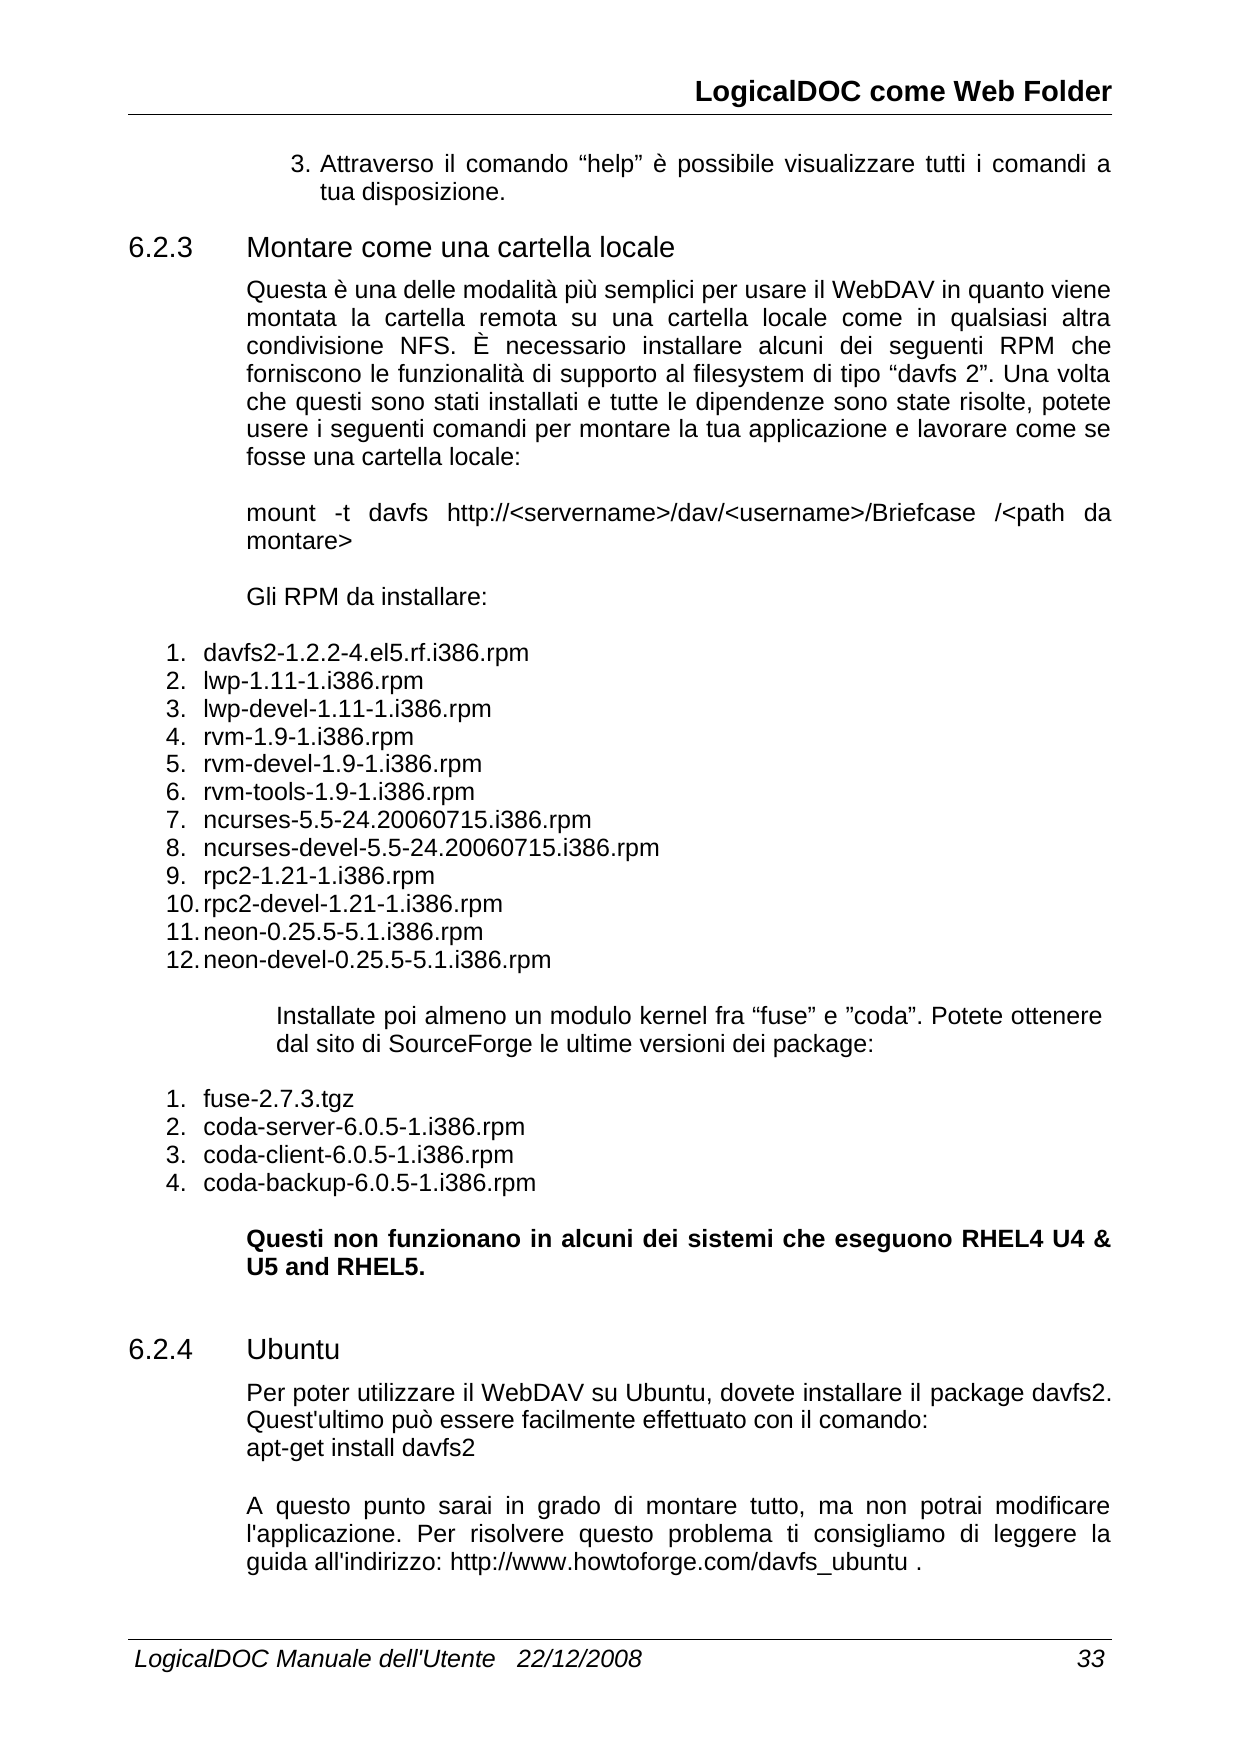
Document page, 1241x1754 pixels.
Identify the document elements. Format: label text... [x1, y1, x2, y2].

list fuse-2.7.3.tgz [166, 1085, 1112, 1113]
list rpc2-devel-1.21-1.i386.rpm [166, 890, 1112, 918]
list coda-client-6.0.5-1.i386.rpm [166, 1141, 1112, 1169]
list ncurses-5.5-24.20060715.i386.rpm [166, 806, 1112, 834]
list lwp-1.11-1.i386.rpm [166, 666, 1112, 694]
list davfs2-1.2.2-4.el5.rf.i386.rpm [166, 638, 1112, 666]
list lwp-devel-1.11-1.i386.rpm [166, 694, 1112, 722]
list neon-0.25.5-5.1.i386.rpm [166, 918, 1112, 946]
text Gli RPM da installare: [246, 583, 1112, 611]
text mount -t davfs http://<servername>/dav/<username>/Briefcase /<path da montare> [246, 499, 1112, 555]
list ncurses-devel-5.5-24.20060715.i386.rpm [166, 834, 1112, 862]
text apt-get install davfs2 [246, 1434, 1112, 1462]
list rvm-1.9-1.i386.rpm [166, 722, 1112, 750]
list neon-devel-0.25.5-5.1.i386.rpm [166, 946, 1112, 973]
text Questi non funzionano in alcuni dei sistemi che eseguono RHEL4 U4 & U5 and RHEL5. [246, 1225, 1112, 1281]
list rpc2-1.21-1.i386.rpm [166, 862, 1112, 890]
text A questo punto sarai in grado di montare tutto, ma non potrai modificare l'applicazione. Per risolvere questo problema ti consigliamo di leggere la guida all'indirizzo: http://www.howtoforge.com/davfs_ubuntu . [246, 1492, 1112, 1575]
list coda-server-6.0.5-1.i386.rpm [166, 1113, 1112, 1141]
list rvm-devel-1.9-1.i386.rpm [166, 750, 1112, 778]
list Attraverso il comando “help” è possibile visualizzare tutti i comandi a tua disposizione. [290, 150, 1112, 206]
subtitle Ubuntu [128, 1333, 1112, 1366]
text Per poter utilizzare il WebDAV su Ubuntu, dovete installare il package davfs2. Quest'ultimo può essere facilmente effettuato con il comando: [246, 1378, 1112, 1434]
text Installate poi almeno un modulo kernel fra “fuse” e ”coda”. Potete ottenere dal sito di SourceForge le ultime versioni dei package: [128, 1001, 1112, 1057]
list rvm-tools-1.9-1.i386.rpm [166, 778, 1112, 806]
subtitle Montare come una cartella locale [128, 231, 1112, 263]
list coda-backup-6.0.5-1.i386.rpm [166, 1169, 1112, 1197]
text Questa è una delle modalità più semplici per usare il WebDAV in quanto viene montata la cartella remota su una cartella locale come in qualsiasi altra condivisione NFS. È necessario installare alcuni dei seguenti RPM che forniscono le funzionalità di supporto al filesystem di tipo “davfs 2”. Una volta che questi sono stati installati e tutte le dipendenze sono state risolte, potete usere i seguenti comandi per montare la tua applicazione e lavorare come se fosse una cartella locale: [246, 276, 1112, 471]
